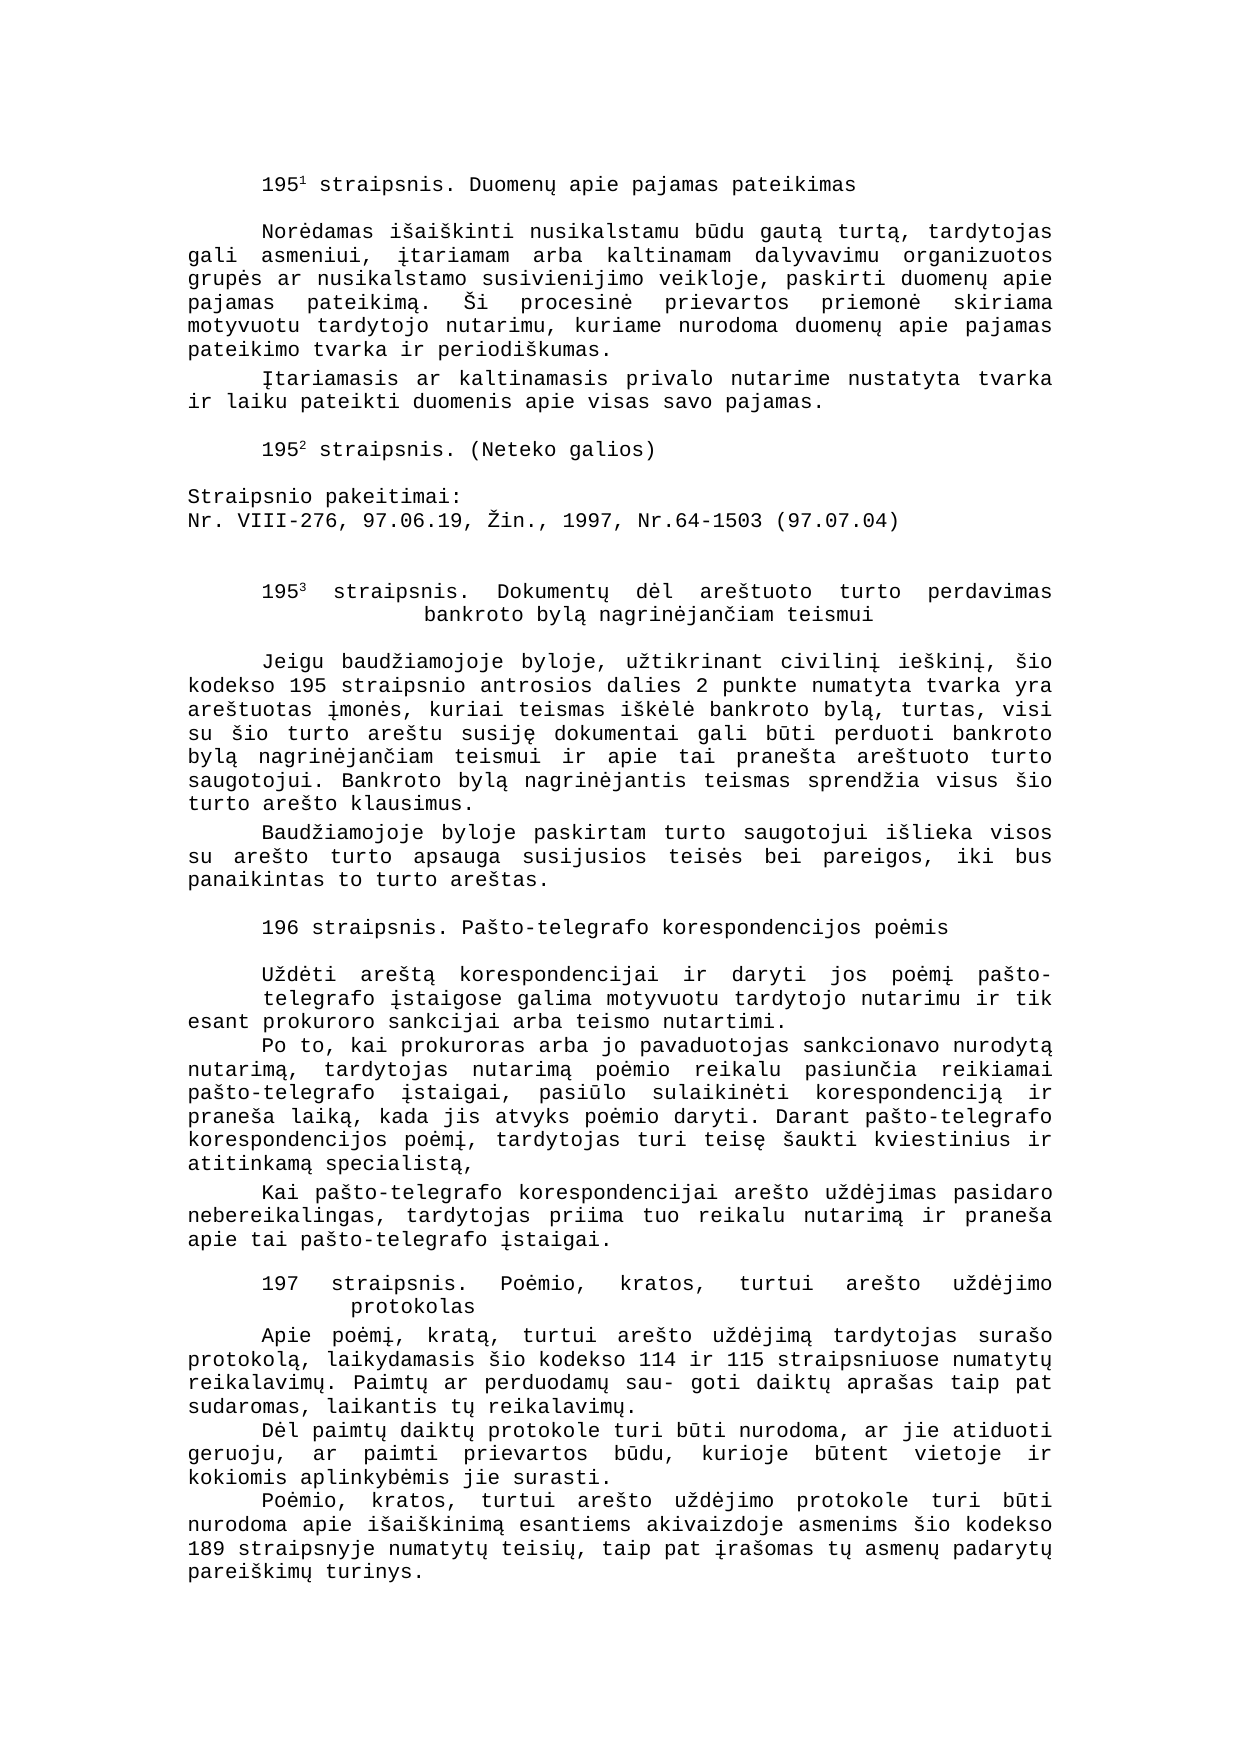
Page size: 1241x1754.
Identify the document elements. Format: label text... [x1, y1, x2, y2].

text 196 straipsnis. Pašto-telegrafo korespondencijos poėmis [187, 917, 1053, 940]
text Nr. VIII-276, 97.06.19, Žin., 1997, Nr.64-1503 (97.07.04) [187, 510, 1053, 533]
text Straipsnio pakeitimai: [187, 486, 1053, 510]
text Apie poėmį, kratą, turtui arešto uždėjimą tardytojas surašo protokolą, laikydamasis šio kodekso 114 ir 115 straipsniuose numatytų reikalavimų. Paimtų ar perduodamų sau- goti daiktų aprašas taip pat sudaromas, laikantis tų reikalavimų. [187, 1325, 1053, 1419]
text Poėmio, kratos, turtui arešto uždėjimo protokole turi būti nurodoma apie išaiškinimą esantiems akivaizdoje asmenims šio kodekso 189 straipsnyje numatytų teisių, taip pat įrašomas tų asmenų padarytų pareiškimų turinys. [187, 1491, 1053, 1585]
text Uždėti areštą korespondencijai ir daryti jos poėmį pašto- telegrafo įstaigose galima motyvuotu tardytojo nutarimu ir tik esant prokuroro sankcijai arba teismo nutartimi. [187, 964, 1053, 1035]
text 1953 straipsnis. Dokumentų dėl areštuoto turto perdavimas bankroto bylą nagrinėjančiam teismui [261, 581, 1053, 628]
text Kai pašto-telegrafo korespondencijai arešto uždėjimas pasidaro nebereikalingas, tardytojas priima tuo reikalu nutarimą ir praneša apie tai pašto-telegrafo įstaigai. [187, 1182, 1053, 1253]
text Jeigu baudžiamojoje byloje, užtikrinant civilinį ieškinį, šio kodekso 195 straipsnio antrosios dalies 2 punkte numatyta tvarka yra areštuotas įmonės, kuriai teismas iškėlė bankroto bylą, turtas, visi su šio turto areštu susiję dokumentai gali būti perduoti bankroto bylą nagrinėjančiam teismui ir apie tai pranešta areštuoto turto saugotojui. Bankroto bylą nagrinėjantis teismas sprendžia visus šio turto arešto klausimus. [187, 652, 1053, 817]
text Po to, kai prokuroras arba jo pavaduotojas sankcionavo nurodytą nutarimą, tardytojas nutarimą poėmio reikalu pasiunčia reikiamai pašto-telegrafo įstaigai, pasiūlo sulaikinėti korespondenciją ir praneša laiką, kada jis atvyks poėmio daryti. Darant pašto-telegrafo korespondencijos poėmį, tardytojas turi teisę šaukti kviestinius ir atitinkamą specialistą, [187, 1035, 1053, 1177]
text 1951 straipsnis. Duomenų apie pajamas pateikimas [187, 174, 1053, 197]
text Dėl paimtų daiktų protokole turi būti nurodoma, ar jie atiduoti geruoju, ar paimti prievartos būdu, kurioje būtent vietoje ir kokiomis aplinkybėmis jie surasti. [187, 1419, 1053, 1491]
text 197 straipsnis. Poėmio, kratos, turtui arešto uždėjimo protokolas [261, 1273, 1053, 1320]
text Įtariamasis ar kaltinamasis privalo nutarime nustatyta tvarka ir laiku pateikti duomenis apie visas savo pajamas. [187, 368, 1053, 415]
text Norėdamas išaiškinti nusikalstamu būdu gautą turtą, tardytojas gali asmeniui, įtariamam arba kaltinamam dalyvavimu organizuotos grupės ar nusikalstamo susivienijimo veikloje, paskirti duomenų apie pajamas pateikimą. Ši procesinė prievartos priemonė skiriama motyvuotu tardytojo nutarimu, kuriame nurodoma duomenų apie pajamas pateikimo tvarka ir periodiškumas. [187, 221, 1053, 363]
text Baudžiamojoje byloje paskirtam turto saugotojui išlieka visos su arešto turto apsauga susijusios teisės bei pareigos, iki bus panaikintas to turto areštas. [187, 822, 1053, 893]
text 1952 straipsnis. (Neteko galios) [187, 439, 1053, 462]
